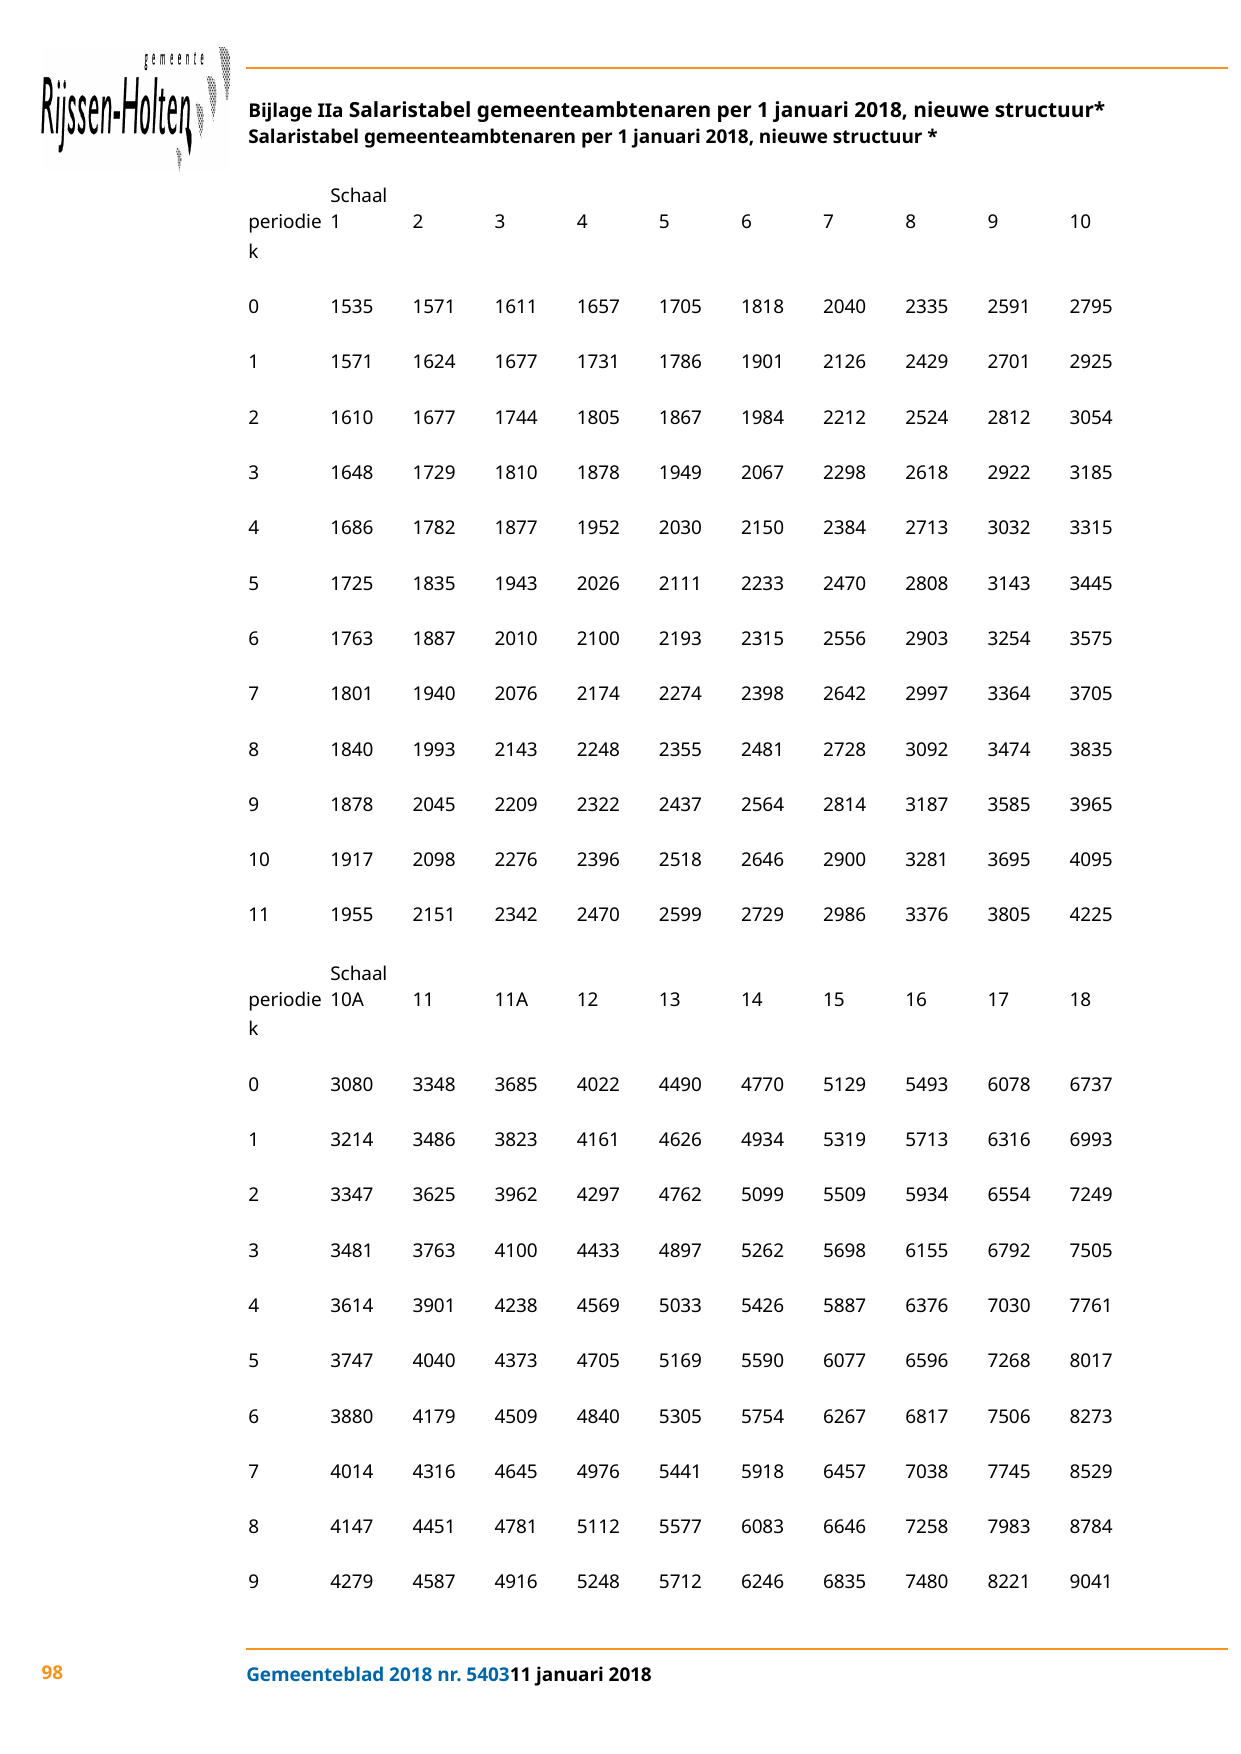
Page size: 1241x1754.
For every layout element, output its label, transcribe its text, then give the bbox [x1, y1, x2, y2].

table_cell 2591 [987, 264, 1069, 319]
table_cell 5305 [659, 1373, 741, 1428]
table_header [494, 960, 577, 986]
table_cell 3823 [494, 1097, 577, 1152]
table_cell 2026 [577, 540, 659, 596]
table_cell 4373 [494, 1318, 577, 1373]
table_cell 1705 [659, 264, 741, 319]
table_cell 4976 [577, 1429, 659, 1484]
table_cell 2045 [412, 761, 494, 817]
table_cell 4451 [412, 1484, 494, 1539]
table_cell 3080 [330, 1041, 412, 1097]
table_cell periodiek [248, 208, 330, 264]
table_cell 1731 [577, 319, 659, 374]
table_cell 6246 [741, 1539, 823, 1594]
table_cell 1810 [494, 430, 577, 485]
table_cell 2233 [741, 540, 823, 596]
table_cell 7506 [987, 1373, 1069, 1428]
table_header [987, 960, 1069, 986]
table_cell 2808 [905, 540, 987, 596]
table_cell 5698 [823, 1207, 905, 1263]
table_cell 8 [905, 208, 987, 264]
table_cell 2518 [659, 817, 741, 872]
table_cell 1611 [494, 264, 577, 319]
table_cell 7268 [987, 1318, 1069, 1373]
table_cell 1887 [412, 596, 494, 651]
table_cell 1763 [330, 596, 412, 651]
table_cell 2701 [987, 319, 1069, 374]
table_header [741, 183, 823, 208]
table_cell 7480 [905, 1539, 987, 1594]
table_cell 6155 [905, 1207, 987, 1263]
table_cell 4100 [494, 1207, 577, 1263]
table_cell 3348 [412, 1041, 494, 1097]
table_cell 0 [248, 264, 330, 319]
table_cell 4095 [1069, 817, 1152, 872]
table_cell 2470 [577, 872, 659, 927]
table_cell 16 [905, 986, 987, 1041]
table_header [412, 183, 494, 208]
table_cell 5712 [659, 1539, 741, 1594]
table_header Schaal [330, 960, 412, 986]
table_cell 4569 [577, 1263, 659, 1318]
table_header [577, 183, 659, 208]
table_header [659, 960, 741, 986]
table_cell 4897 [659, 1207, 741, 1263]
text Bijlage IIa Salaristabel gemeenteambtenaren per 1 januari 2018, nieuwe structuur* [248, 95, 1152, 123]
table_cell 2556 [823, 596, 905, 651]
table_cell 1686 [330, 485, 412, 540]
table_cell 4626 [659, 1097, 741, 1152]
table_cell 4 [248, 485, 330, 540]
table_cell 6316 [987, 1097, 1069, 1152]
table_cell 2524 [905, 374, 987, 429]
table_cell 8017 [1069, 1318, 1152, 1373]
table_cell 4645 [494, 1429, 577, 1484]
table_cell 1677 [412, 374, 494, 429]
table_cell 3763 [412, 1207, 494, 1263]
table_cell 3347 [330, 1152, 412, 1207]
table_cell 2 [248, 374, 330, 429]
table_cell 4161 [577, 1097, 659, 1152]
table_cell 2903 [905, 596, 987, 651]
table_cell 2437 [659, 761, 741, 817]
table_cell 11 [248, 872, 330, 927]
table_cell 6 [248, 1373, 330, 1428]
table_cell 1648 [330, 430, 412, 485]
table_cell 2922 [987, 430, 1069, 485]
picture [41, 47, 231, 172]
table_cell 2010 [494, 596, 577, 651]
table_cell 1840 [330, 706, 412, 761]
table_cell 4840 [577, 1373, 659, 1428]
table_header [577, 960, 659, 986]
table_cell 18 [1069, 986, 1152, 1041]
table_cell 4 [577, 208, 659, 264]
table_cell 5887 [823, 1263, 905, 1318]
table_cell 2274 [659, 651, 741, 706]
table_cell 1729 [412, 430, 494, 485]
table_cell 4316 [412, 1429, 494, 1484]
table_cell 1952 [577, 485, 659, 540]
table_cell 2396 [577, 817, 659, 872]
table_cell 3376 [905, 872, 987, 927]
table_cell 2384 [823, 485, 905, 540]
table_cell 2564 [741, 761, 823, 817]
table_cell 2322 [577, 761, 659, 817]
table_cell 2398 [741, 651, 823, 706]
table_cell 7 [823, 208, 905, 264]
table_cell 2100 [577, 596, 659, 651]
table_cell 3575 [1069, 596, 1152, 651]
table_cell 3614 [330, 1263, 412, 1318]
table_cell 3901 [412, 1263, 494, 1318]
table_cell 4297 [577, 1152, 659, 1207]
table_cell 7030 [987, 1263, 1069, 1318]
table_cell 1786 [659, 319, 741, 374]
table_cell 6646 [823, 1484, 905, 1539]
table_header [659, 183, 741, 208]
table_cell 11 [412, 986, 494, 1041]
table_cell 6817 [905, 1373, 987, 1428]
table_cell 5169 [659, 1318, 741, 1373]
table_cell 2355 [659, 706, 741, 761]
table_cell 3054 [1069, 374, 1152, 429]
table_cell 3705 [1069, 651, 1152, 706]
table_cell 1744 [494, 374, 577, 429]
table_cell 1867 [659, 374, 741, 429]
table_cell 4781 [494, 1484, 577, 1539]
table_cell 5713 [905, 1097, 987, 1152]
table_cell 4147 [330, 1484, 412, 1539]
table_cell 6792 [987, 1207, 1069, 1263]
table_cell 4934 [741, 1097, 823, 1152]
table_cell 12 [577, 986, 659, 1041]
table_cell 6596 [905, 1318, 987, 1373]
table_cell 4040 [412, 1318, 494, 1373]
table_cell 4916 [494, 1539, 577, 1594]
table_cell 6078 [987, 1041, 1069, 1097]
table_cell 5319 [823, 1097, 905, 1152]
table_cell 10 [248, 817, 330, 872]
table_cell 4587 [412, 1539, 494, 1594]
table_cell 3 [248, 1207, 330, 1263]
table_cell 5754 [741, 1373, 823, 1428]
table_header [905, 960, 987, 986]
table_cell 10 [1069, 208, 1152, 264]
table_cell 7038 [905, 1429, 987, 1484]
table_cell 2111 [659, 540, 741, 596]
table_cell 5509 [823, 1152, 905, 1207]
table_cell 1984 [741, 374, 823, 429]
table_cell 3486 [412, 1097, 494, 1152]
table_cell 6 [741, 208, 823, 264]
table_cell 4490 [659, 1041, 741, 1097]
table_cell 6993 [1069, 1097, 1152, 1152]
table_cell 6 [248, 596, 330, 651]
table_cell 3185 [1069, 430, 1152, 485]
table_cell 5590 [741, 1318, 823, 1373]
table_cell 4225 [1069, 872, 1152, 927]
table_cell 4433 [577, 1207, 659, 1263]
table_cell 6083 [741, 1484, 823, 1539]
table_cell 5112 [577, 1484, 659, 1539]
table_cell 1877 [494, 485, 577, 540]
table_cell 3143 [987, 540, 1069, 596]
table_cell 5426 [741, 1263, 823, 1318]
table_cell 2151 [412, 872, 494, 927]
table_cell 4179 [412, 1373, 494, 1428]
table_cell 2335 [905, 264, 987, 319]
table_cell 2812 [987, 374, 1069, 429]
table_cell 7745 [987, 1429, 1069, 1484]
table_cell 1571 [412, 264, 494, 319]
table_header [905, 183, 987, 208]
table_cell 3254 [987, 596, 1069, 651]
table_cell 2481 [741, 706, 823, 761]
table_cell 2814 [823, 761, 905, 817]
table_cell 13 [659, 986, 741, 1041]
table_cell 4238 [494, 1263, 577, 1318]
table_cell 15 [823, 986, 905, 1041]
table_cell 3364 [987, 651, 1069, 706]
table_cell 2150 [741, 485, 823, 540]
table_cell 4705 [577, 1318, 659, 1373]
table_cell 7761 [1069, 1263, 1152, 1318]
table_cell 6267 [823, 1373, 905, 1428]
table_cell 7983 [987, 1484, 1069, 1539]
table_cell 1901 [741, 319, 823, 374]
table_cell 2209 [494, 761, 577, 817]
table_cell 2997 [905, 651, 987, 706]
table_cell 1571 [330, 319, 412, 374]
table_cell 4509 [494, 1373, 577, 1428]
table_cell 8784 [1069, 1484, 1152, 1539]
table_cell 17 [987, 986, 1069, 1041]
table_cell 1955 [330, 872, 412, 927]
table_header [248, 183, 330, 208]
table_cell 5493 [905, 1041, 987, 1097]
table_cell 3685 [494, 1041, 577, 1097]
table_cell 2900 [823, 817, 905, 872]
table_cell 1940 [412, 651, 494, 706]
table_cell 6554 [987, 1152, 1069, 1207]
table_cell 1993 [412, 706, 494, 761]
table_cell 2342 [494, 872, 577, 927]
table_cell 2030 [659, 485, 741, 540]
table_cell 3 [494, 208, 577, 264]
table_cell 9 [248, 761, 330, 817]
table_cell 3032 [987, 485, 1069, 540]
table_cell 1943 [494, 540, 577, 596]
table_cell 6457 [823, 1429, 905, 1484]
table_cell 3965 [1069, 761, 1152, 817]
table_cell 2646 [741, 817, 823, 872]
table_cell 3625 [412, 1152, 494, 1207]
table_cell periodiek [248, 986, 330, 1041]
table_cell 1818 [741, 264, 823, 319]
table_cell 7249 [1069, 1152, 1152, 1207]
table_cell 2076 [494, 651, 577, 706]
table_cell 8273 [1069, 1373, 1152, 1428]
table_cell 1801 [330, 651, 412, 706]
table_cell 8 [248, 1484, 330, 1539]
table_header [248, 960, 330, 986]
table_cell 1782 [412, 485, 494, 540]
table_cell 7 [248, 1429, 330, 1484]
table_cell 4279 [330, 1539, 412, 1594]
table_cell 2298 [823, 430, 905, 485]
table_header [1069, 960, 1152, 986]
table_cell 1 [330, 208, 412, 264]
table_cell 9 [987, 208, 1069, 264]
table_header [823, 960, 905, 986]
table_cell 3805 [987, 872, 1069, 927]
table_cell 2429 [905, 319, 987, 374]
table_cell 5 [248, 540, 330, 596]
table_header [823, 183, 905, 208]
table_cell 2618 [905, 430, 987, 485]
table_cell 7 [248, 651, 330, 706]
table_cell 9041 [1069, 1539, 1152, 1594]
table_cell 2986 [823, 872, 905, 927]
table_cell 4022 [577, 1041, 659, 1097]
table_header [1069, 183, 1152, 208]
table_cell 3092 [905, 706, 987, 761]
table_cell 9 [248, 1539, 330, 1594]
table_header [494, 183, 577, 208]
table_cell 4770 [741, 1041, 823, 1097]
table_cell 2193 [659, 596, 741, 651]
table_cell 2212 [823, 374, 905, 429]
table_cell 3585 [987, 761, 1069, 817]
table_cell 4014 [330, 1429, 412, 1484]
table_cell 2040 [823, 264, 905, 319]
table_cell 2470 [823, 540, 905, 596]
table_cell 2174 [577, 651, 659, 706]
text Salaristabel gemeenteambtenaren per 1 januari 2018, nieuwe structuur * [248, 123, 1152, 149]
table_cell 3187 [905, 761, 987, 817]
table_cell 0 [248, 1041, 330, 1097]
table_cell 5577 [659, 1484, 741, 1539]
table_cell 6737 [1069, 1041, 1152, 1097]
table_cell 3281 [905, 817, 987, 872]
table_cell 2729 [741, 872, 823, 927]
table_header [987, 183, 1069, 208]
table_cell 1 [248, 1097, 330, 1152]
table_cell 3695 [987, 817, 1069, 872]
table_cell 1805 [577, 374, 659, 429]
table_cell 5129 [823, 1041, 905, 1097]
table_cell 5441 [659, 1429, 741, 1484]
table_cell 2248 [577, 706, 659, 761]
table_cell 10A [330, 986, 412, 1041]
table_cell 2925 [1069, 319, 1152, 374]
table_cell 2 [412, 208, 494, 264]
table_cell 1949 [659, 430, 741, 485]
table_cell 1677 [494, 319, 577, 374]
table_cell 3445 [1069, 540, 1152, 596]
table_cell 6376 [905, 1263, 987, 1318]
table_cell 3 [248, 430, 330, 485]
table_cell 8221 [987, 1539, 1069, 1594]
table_cell 2098 [412, 817, 494, 872]
table_cell 2599 [659, 872, 741, 927]
table_cell 3835 [1069, 706, 1152, 761]
table_cell 2315 [741, 596, 823, 651]
table_cell 5248 [577, 1539, 659, 1594]
table_cell 3474 [987, 706, 1069, 761]
table_cell 2795 [1069, 264, 1152, 319]
table_cell 2713 [905, 485, 987, 540]
table_cell 5918 [741, 1429, 823, 1484]
table_header Schaal [330, 183, 412, 208]
table_cell 5 [659, 208, 741, 264]
table_cell 3214 [330, 1097, 412, 1152]
table_cell 2067 [741, 430, 823, 485]
table_cell 4762 [659, 1152, 741, 1207]
table_cell 6077 [823, 1318, 905, 1373]
table_cell 2276 [494, 817, 577, 872]
table_cell 5934 [905, 1152, 987, 1207]
table_cell 1917 [330, 817, 412, 872]
table_cell 2 [248, 1152, 330, 1207]
table_cell 2728 [823, 706, 905, 761]
table_cell 7258 [905, 1484, 987, 1539]
table_cell 1657 [577, 264, 659, 319]
table_cell 8 [248, 706, 330, 761]
table_cell 1835 [412, 540, 494, 596]
table_cell 5 [248, 1318, 330, 1373]
table_cell 3315 [1069, 485, 1152, 540]
table_cell 14 [741, 986, 823, 1041]
table_cell 5262 [741, 1207, 823, 1263]
table_cell 3880 [330, 1373, 412, 1428]
table_cell 1624 [412, 319, 494, 374]
table_cell 1878 [577, 430, 659, 485]
table_cell 11A [494, 986, 577, 1041]
table_cell 1610 [330, 374, 412, 429]
table_cell 8529 [1069, 1429, 1152, 1484]
table_cell 5099 [741, 1152, 823, 1207]
table_cell 1 [248, 319, 330, 374]
table_cell 2126 [823, 319, 905, 374]
table_cell 3481 [330, 1207, 412, 1263]
table_cell 1535 [330, 264, 412, 319]
table_cell 3747 [330, 1318, 412, 1373]
table_cell 1725 [330, 540, 412, 596]
table_cell 2642 [823, 651, 905, 706]
table_cell 6835 [823, 1539, 905, 1594]
table_cell 7505 [1069, 1207, 1152, 1263]
table_header [741, 960, 823, 986]
table_cell 4 [248, 1263, 330, 1318]
table_cell 1878 [330, 761, 412, 817]
table_cell 5033 [659, 1263, 741, 1318]
table_cell 3962 [494, 1152, 577, 1207]
table_cell 2143 [494, 706, 577, 761]
table_header [412, 960, 494, 986]
